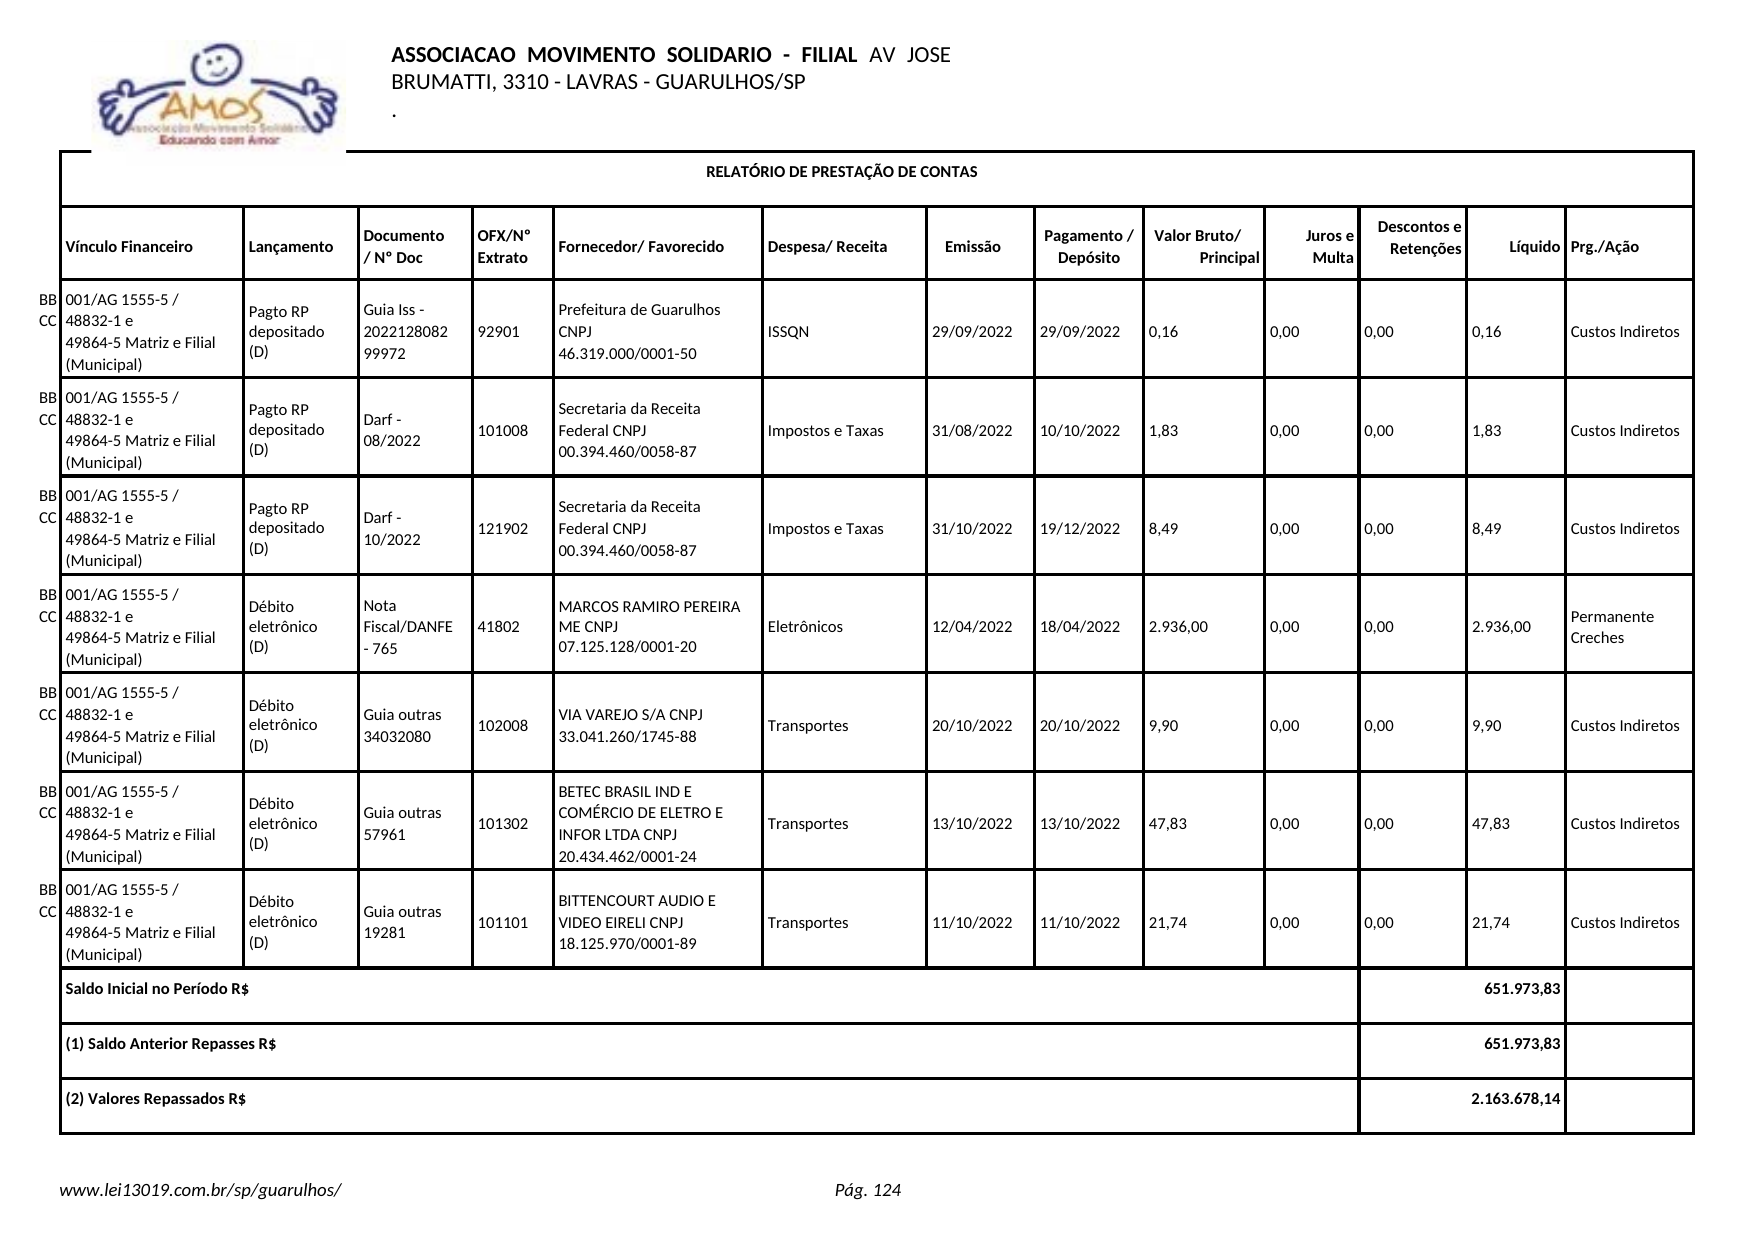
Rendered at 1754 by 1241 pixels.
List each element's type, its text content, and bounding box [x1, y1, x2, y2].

table_header [1144, 153, 1265, 205]
table_cell [1144, 1025, 1265, 1077]
table_cell Líquido [1468, 208, 1564, 277]
table_cell 0,00 [1266, 674, 1357, 769]
table_cell 101302 [474, 773, 552, 868]
table_cell (1) Saldo Anterior Repasses R$ [62, 1025, 553, 1077]
table_cell 21,74 [1145, 871, 1263, 966]
table_cell Pagamento / Depósito [1036, 208, 1142, 277]
table_cell 0,00 [1361, 576, 1465, 671]
table_cell 1,83 [1145, 379, 1263, 474]
table_cell 0,00 [1266, 478, 1357, 573]
table_cell 121902 [474, 478, 552, 573]
table_cell Vínculo Financeiro [62, 208, 242, 277]
table_cell Custos Indiretos [1567, 674, 1692, 769]
table_header [1265, 153, 1692, 205]
table_cell 001/AG 1555-5 / 48832-1 e 49864-5 Matriz e Filial (Municipal) [62, 674, 242, 769]
table_cell MARCOS RAMIRO PEREIRA ME CNPJ 07.125.128/0001-20 [555, 576, 761, 671]
table_cell 0,00 [1266, 281, 1357, 376]
table_cell Pagto RP depositado (D) [245, 478, 357, 573]
table_cell 21,74 [1468, 871, 1564, 966]
table_cell Prg./Ação [1567, 208, 1692, 277]
table_cell 31/08/2022 [928, 379, 1033, 474]
table_cell [553, 1025, 1143, 1077]
table_cell 20/10/2022 [928, 674, 1033, 769]
table_cell Débito eletrônico (D) [245, 674, 357, 769]
table_cell Transportes [764, 871, 925, 966]
table_cell [1144, 1080, 1265, 1132]
table_cell VIA VAREJO S/A CNPJ 33.041.260/1745-88 [555, 674, 761, 769]
table_cell 41802 [474, 576, 552, 671]
table_cell Guia outras 57961 [360, 773, 471, 868]
table_cell 10/10/2022 [1036, 379, 1142, 474]
table_cell Débito eletrônico (D) [245, 871, 357, 966]
table_cell Documento / Nº Doc [360, 208, 471, 277]
table_cell [1567, 1080, 1692, 1132]
table_cell 0,00 [1361, 674, 1465, 769]
table_cell OFX/Nº Extrato [474, 208, 552, 277]
table_cell 0,16 [1468, 281, 1564, 376]
table_cell 47,83 [1145, 773, 1263, 868]
table_cell 101101 [474, 871, 552, 966]
table_cell 2.936,00 [1145, 576, 1263, 671]
table_cell Valor Bruto/ Principal [1145, 208, 1263, 277]
table_cell Emissão [928, 208, 1033, 277]
table_cell 20/10/2022 [1036, 674, 1142, 769]
table_cell 19/12/2022 [1036, 478, 1142, 573]
table_cell Darf - 10/2022 [360, 478, 471, 573]
table_cell (2) Valores Repassados R$ [62, 1080, 553, 1132]
table_cell 92901 [474, 281, 552, 376]
table_cell Permanente Creches [1567, 576, 1692, 671]
table_cell [553, 970, 1143, 1022]
table_cell 001/AG 1555-5 / 48832-1 e 49864-5 Matriz e Filial (Municipal) [62, 379, 242, 474]
table_cell Débito eletrônico (D) [245, 576, 357, 671]
table_cell 0,00 [1266, 379, 1357, 474]
table_cell Custos Indiretos [1567, 871, 1692, 966]
table_cell 9,90 [1468, 674, 1564, 769]
table_cell Despesa/ Receita [764, 208, 925, 277]
table_cell Custos Indiretos [1567, 478, 1692, 573]
table_cell Impostos e Taxas [764, 379, 925, 474]
table_cell 001/AG 1555-5 / 48832-1 e 49864-5 Matriz e Filial (Municipal) [62, 576, 242, 671]
table_cell Transportes [764, 773, 925, 868]
table_cell BETEC BRASIL IND E COMÉRCIO DE ELETRO E INFOR LTDA CNPJ 20.434.462/0001-24 [555, 773, 761, 868]
table_cell 31/10/2022 [928, 478, 1033, 573]
table_cell 0,00 [1361, 773, 1465, 868]
table_cell BITTENCOURT AUDIO E VIDEO EIRELI CNPJ 18.125.970/0001-89 [555, 871, 761, 966]
table_cell Pagto RP depositado (D) [245, 379, 357, 474]
table_cell Descontos e Retenções [1361, 208, 1465, 277]
table_header [62, 153, 553, 205]
table_cell [1144, 970, 1265, 1022]
table_cell 0,00 [1266, 576, 1357, 671]
table_cell Guia Iss - 2022128082 99972 [360, 281, 471, 376]
table_cell Darf - 08/2022 [360, 379, 471, 474]
table_cell 18/04/2022 [1036, 576, 1142, 671]
table_cell Nota Fiscal/DANFE - 765 [360, 576, 471, 671]
table_cell 13/10/2022 [1036, 773, 1142, 868]
table_header RELATÓRIO DE PRESTAÇÃO DE CONTAS [553, 153, 1143, 205]
table_cell 001/AG 1555-5 / 48832-1 e 49864-5 Matriz e Filial (Municipal) [62, 773, 242, 868]
table_cell 0,00 [1361, 379, 1465, 474]
table_cell 29/09/2022 [928, 281, 1033, 376]
table_cell Saldo Inicial no Período R$ [62, 970, 553, 1022]
table_cell Guia outras 19281 [360, 871, 471, 966]
table_cell [1567, 1025, 1692, 1077]
table_cell Custos Indiretos [1567, 773, 1692, 868]
table_cell 12/04/2022 [928, 576, 1033, 671]
table_cell 8,49 [1468, 478, 1564, 573]
table_cell 47,83 [1468, 773, 1564, 868]
table_cell 13/10/2022 [928, 773, 1033, 868]
table_cell [1567, 970, 1692, 1022]
table_cell Transportes [764, 674, 925, 769]
table_cell 11/10/2022 [1036, 871, 1142, 966]
table_cell 102008 [474, 674, 552, 769]
table_cell Fornecedor/ Favorecido [555, 208, 761, 277]
table_cell Prefeitura de Guarulhos CNPJ 46.319.000/0001-50 [555, 281, 761, 376]
table_cell 1,83 [1468, 379, 1564, 474]
table_cell 2.936,00 [1468, 576, 1564, 671]
table_cell Juros e Multa [1266, 208, 1357, 277]
table_cell 8,49 [1145, 478, 1263, 573]
table_cell 0,00 [1266, 871, 1357, 966]
table_cell 9,90 [1145, 674, 1263, 769]
table_cell Impostos e Taxas [764, 478, 925, 573]
table_cell [1265, 970, 1357, 1022]
table_cell 001/AG 1555-5 / 48832-1 e 49864-5 Matriz e Filial (Municipal) [62, 478, 242, 573]
table_cell 11/10/2022 [928, 871, 1033, 966]
table_cell 0,00 [1361, 871, 1465, 966]
table_cell Secretaria da Receita Federal CNPJ 00.394.460/0058-87 [555, 478, 761, 573]
table_cell 0,00 [1361, 281, 1465, 376]
table_cell [553, 1080, 1143, 1132]
table_cell 0,00 [1266, 773, 1357, 868]
table_cell ISSQN [764, 281, 925, 376]
table_cell 001/AG 1555-5 / 48832-1 e 49864-5 Matriz e Filial (Municipal) [62, 281, 242, 376]
table_cell 651.973,83 [1361, 970, 1564, 1022]
table_cell 651.973,83 [1361, 1025, 1564, 1077]
table_cell Lançamento [245, 208, 357, 277]
table_cell 2.163.678,14 [1361, 1080, 1564, 1132]
table_cell Custos Indiretos [1567, 281, 1692, 376]
table_cell Secretaria da Receita Federal CNPJ 00.394.460/0058-87 [555, 379, 761, 474]
table_cell Débito eletrônico (D) [245, 773, 357, 868]
table_cell Eletrônicos [764, 576, 925, 671]
table_cell [1265, 1025, 1357, 1077]
table_cell [1265, 1080, 1357, 1132]
table_cell 101008 [474, 379, 552, 474]
table_cell Guia outras 34032080 [360, 674, 471, 769]
table_cell Custos Indiretos [1567, 379, 1692, 474]
table_cell 0,16 [1145, 281, 1263, 376]
table_cell 29/09/2022 [1036, 281, 1142, 376]
table_cell 0,00 [1361, 478, 1465, 573]
table_cell Pagto RP depositado (D) [245, 281, 357, 376]
table_cell 001/AG 1555-5 / 48832-1 e 49864-5 Matriz e Filial (Municipal) [62, 871, 242, 966]
